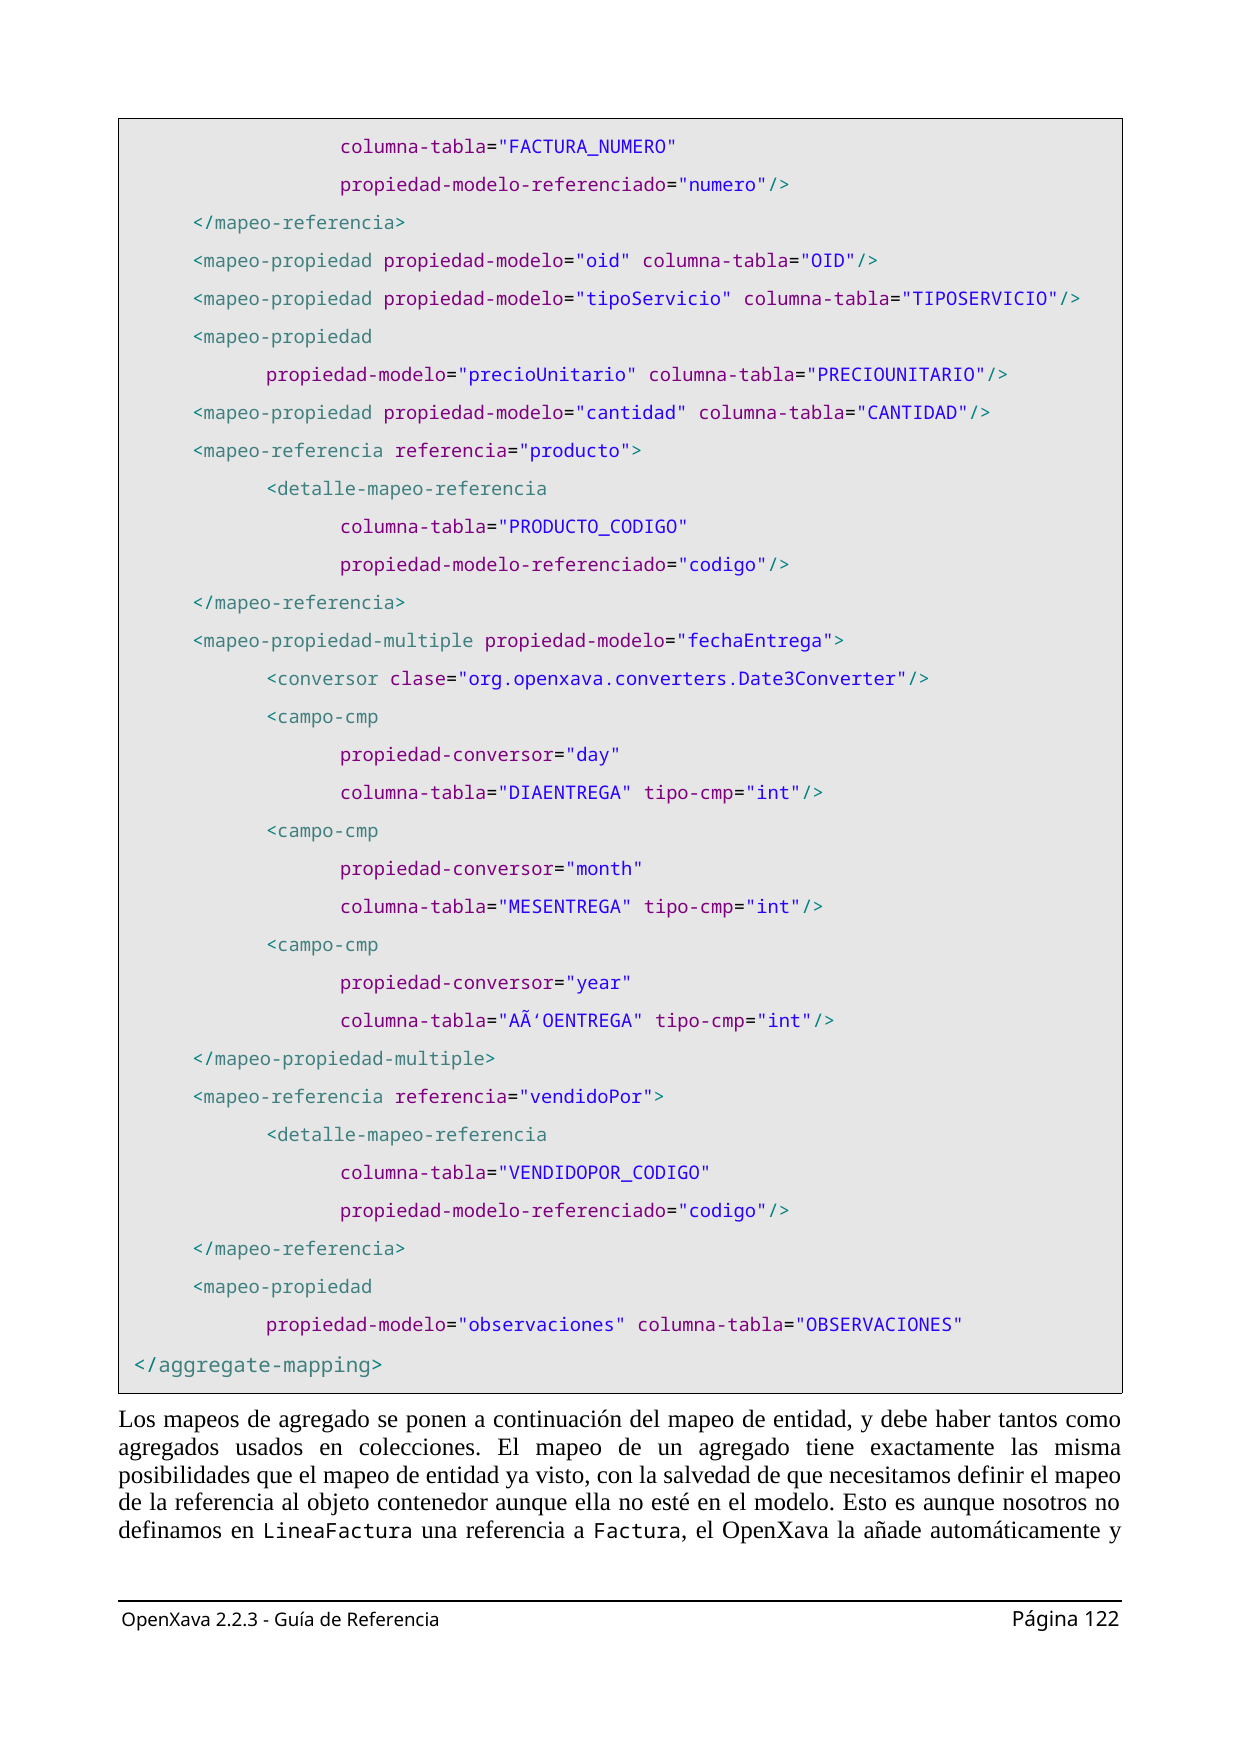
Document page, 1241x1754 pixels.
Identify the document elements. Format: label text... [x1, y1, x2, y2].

text <campo-cmp [119, 917, 1122, 954]
text </aggregate-mapping> [119, 1335, 1122, 1393]
text <mapeo-propiedad propiedad-modelo="cantidad" columna-tabla="CANTIDAD"/> [119, 384, 1122, 422]
text </mapeo-referencia> [119, 574, 1122, 612]
text <mapeo-propiedad [119, 308, 1122, 346]
text Los mapeos de agregado se ponen a continuación del mapeo de entidad, y debe haber tantos como agregados usados en colecciones. El mapeo de un agregado tiene exactamente las misma posibilidades que el mapeo de entidad ya visto, con la salvedad de que necesitamos definir el mapeo de la referencia al objeto contenedor aunque ella no esté en el modelo. Esto es aunque nosotros no definamos en LineaFactura una referencia a Factura, el OpenXava la añade automáticamente y [118, 1405, 1122, 1544]
text columna-tabla="FACTURA_NUMERO" [119, 119, 1122, 156]
text propiedad-modelo-referenciado="codigo"/> [119, 1183, 1122, 1221]
text columna-tabla="AÃ‘OENTREGA" tipo-cmp="int"/> [119, 993, 1122, 1031]
text propiedad-modelo-referenciado="codigo"/> [119, 536, 1122, 574]
text <mapeo-propiedad propiedad-modelo="oid" columna-tabla="OID"/> [119, 232, 1122, 270]
text <campo-cmp [119, 802, 1122, 841]
text columna-tabla="DIAENTREGA" tipo-cmp="int"/> [119, 764, 1122, 802]
text columna-tabla="VENDIDOPOR_CODIGO" [119, 1145, 1122, 1183]
text <campo-cmp [119, 688, 1122, 726]
text <mapeo-referencia referencia="producto"> [119, 422, 1122, 460]
text columna-tabla="PRODUCTO_CODIGO" [119, 498, 1122, 536]
text </mapeo-propiedad-multiple> [119, 1031, 1122, 1069]
text <mapeo-referencia referencia="vendidoPor"> [119, 1069, 1122, 1107]
text <detalle-mapeo-referencia [119, 460, 1122, 498]
text <mapeo-propiedad-multiple propiedad-modelo="fechaEntrega"> [119, 612, 1122, 650]
text propiedad-modelo-referenciado="numero"/> [119, 156, 1122, 194]
text <mapeo-propiedad propiedad-modelo="tipoServicio" columna-tabla="TIPOSERVICIO"/> [119, 270, 1122, 308]
text </mapeo-referencia> [119, 1221, 1122, 1259]
text columna-tabla="MESENTREGA" tipo-cmp="int"/> [119, 878, 1122, 917]
text propiedad-conversor="day" [119, 726, 1122, 764]
text propiedad-modelo="precioUnitario" columna-tabla="PRECIOUNITARIO"/> [119, 346, 1122, 384]
text <conversor clase="org.openxava.converters.Date3Converter"/> [119, 650, 1122, 688]
text <mapeo-propiedad [119, 1259, 1122, 1297]
text propiedad-conversor="year" [119, 954, 1122, 993]
text <detalle-mapeo-referencia [119, 1107, 1122, 1145]
text </mapeo-referencia> [119, 194, 1122, 232]
text propiedad-conversor="month" [119, 841, 1122, 878]
text propiedad-modelo="observaciones" columna-tabla="OBSERVACIONES" [119, 1297, 1122, 1335]
